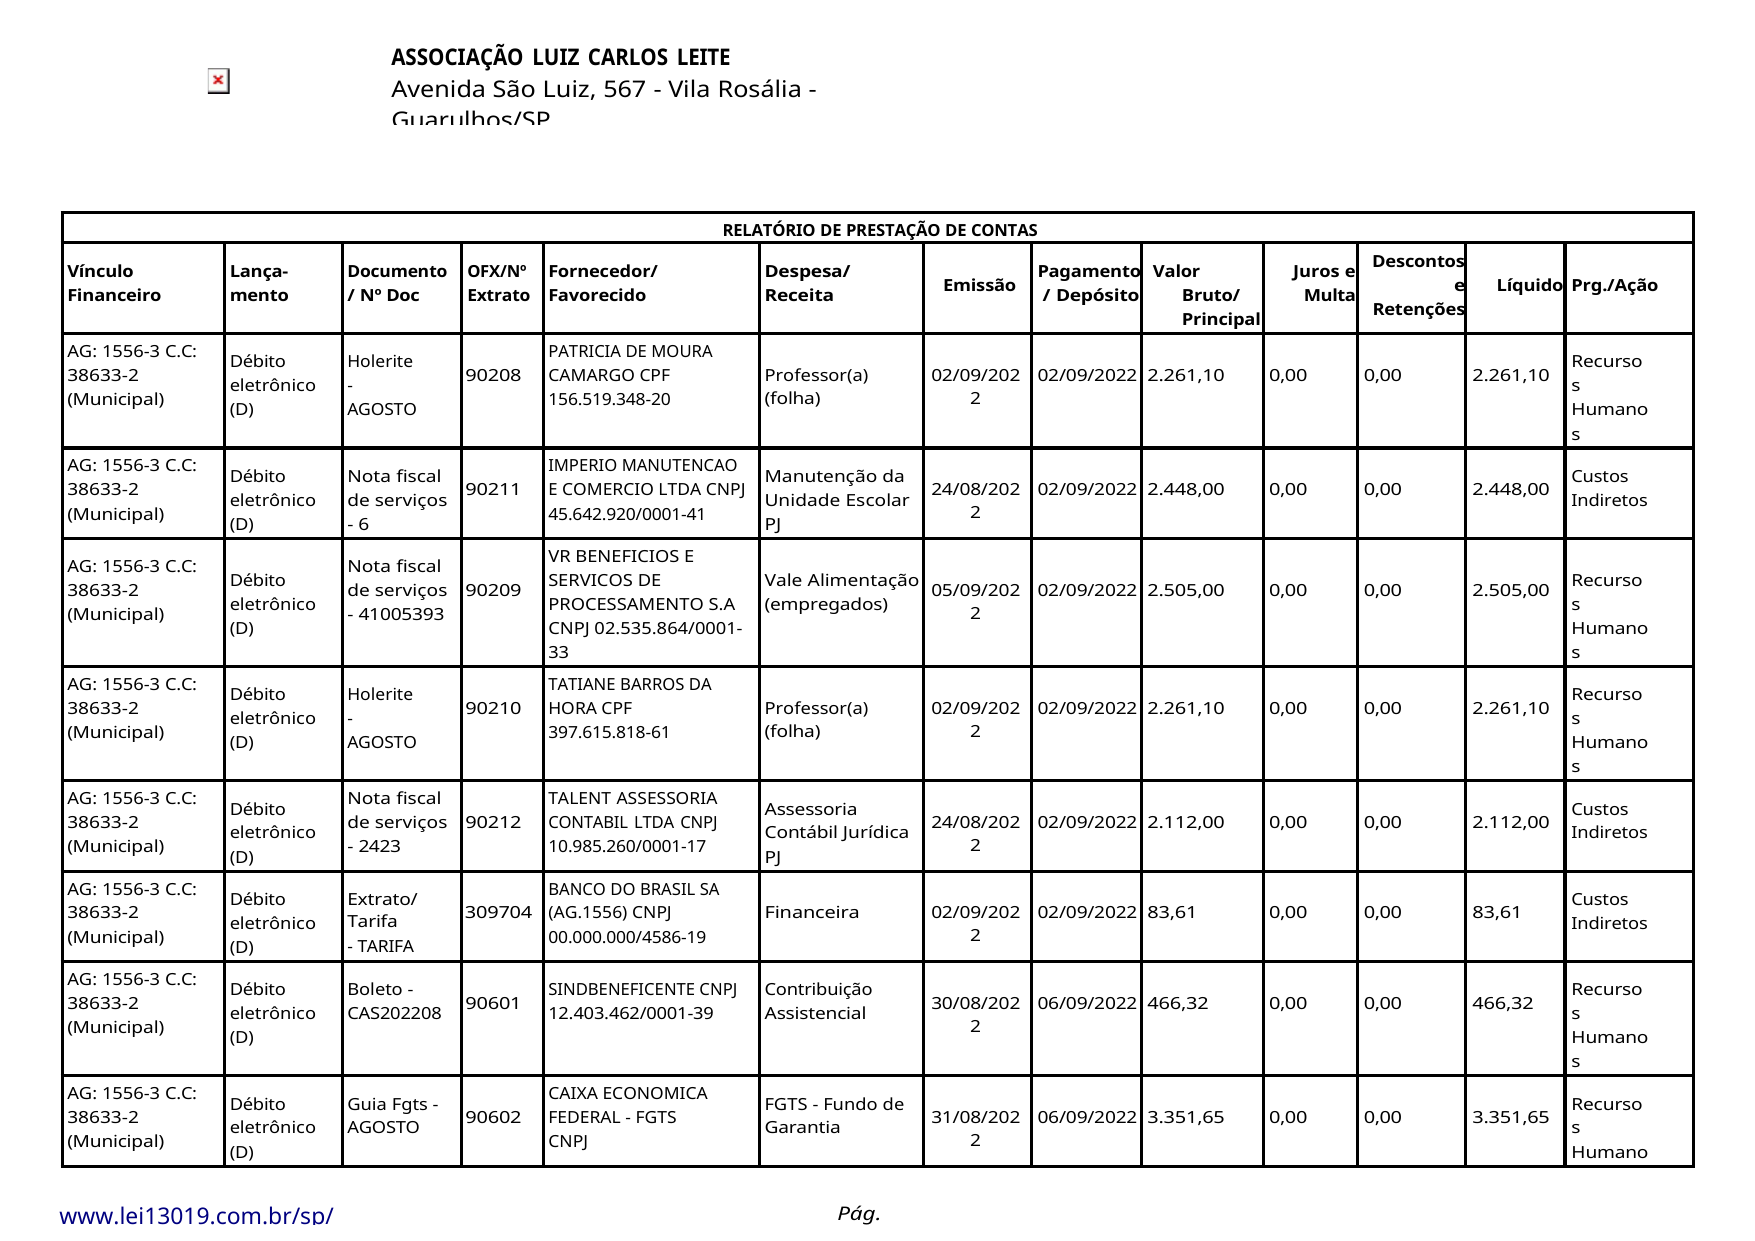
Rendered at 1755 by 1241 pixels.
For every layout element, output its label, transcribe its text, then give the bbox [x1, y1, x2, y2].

table_cell IMPERIO MANUTENCAO E COMERCIO LTDA CNPJ 45.642.920/0001-41 [545, 450, 758, 537]
table_cell Despesa/ Receita [761, 244, 922, 332]
table_cell Valor Bruto/ Principal [1143, 244, 1262, 332]
table_cell 0,00 [1359, 450, 1464, 537]
table_cell 2.448,00 [1143, 450, 1262, 537]
table_cell 0,00 [1265, 540, 1356, 665]
table_cell 02/09/2022 [925, 335, 1030, 446]
table_cell AG: 1556-3 C.C: 38633-2 (Municipal) [64, 668, 223, 779]
table_cell 02/09/2022 [1033, 335, 1140, 446]
table_cell 2.261,10 [1467, 335, 1563, 446]
table_cell 0,00 [1265, 782, 1356, 869]
table_cell Emissão [925, 244, 1030, 332]
table_cell CAIXA ECONOMICA FEDERAL - FGTS CNPJ [545, 1077, 758, 1164]
table_cell 2.261,10 [1143, 668, 1262, 779]
table_cell Custos Indiretos [1567, 873, 1692, 960]
table_cell Débito eletrônico (D) [226, 963, 341, 1074]
table_cell Assessoria Contábil Jurídica PJ [761, 782, 922, 869]
table_cell 90601 [463, 963, 542, 1074]
table_cell Descontos e Retenções [1359, 244, 1464, 332]
table_cell 83,61 [1143, 873, 1262, 960]
table_cell Débito eletrônico (D) [226, 450, 341, 537]
table_cell 02/09/2022 [1033, 668, 1140, 779]
table_cell 0,00 [1359, 963, 1464, 1074]
table_cell 0,00 [1359, 782, 1464, 869]
table_cell Débito eletrônico (D) [226, 873, 341, 960]
table_cell 30/08/2022 [925, 963, 1030, 1074]
table_cell Débito eletrônico (D) [226, 335, 341, 446]
table_cell 2.261,10 [1143, 335, 1262, 446]
table_cell 309704 [463, 873, 542, 960]
table_cell 02/09/2022 [925, 873, 1030, 960]
table_cell Recursos Humanos [1567, 668, 1692, 779]
table_cell Vínculo Financeiro [64, 244, 223, 332]
table_cell 06/09/2022 [1033, 963, 1140, 1074]
table_cell Financeira [761, 873, 922, 960]
table_cell Contribuição Assistencial [761, 963, 922, 1074]
table_cell Recursos Humanos [1567, 540, 1692, 665]
table_cell Recursos Humanos [1567, 335, 1692, 446]
table_cell AG: 1556-3 C.C: 38633-2 (Municipal) [64, 1077, 223, 1164]
table_cell BANCO DO BRASIL SA (AG.1556) CNPJ 00.000.000/4586-19 [545, 873, 758, 960]
table_cell FGTS - Fundo de Garantia [761, 1077, 922, 1164]
table_cell OFX/Nº Extrato [463, 244, 542, 332]
table_header RELATÓRIO DE PRESTAÇÃO DE CONTAS [64, 214, 1692, 241]
table_cell 2.261,10 [1467, 668, 1563, 779]
table_cell Boleto - CAS202208 [344, 963, 460, 1074]
table_cell 02/09/2022 [1033, 540, 1140, 665]
table_cell 90211 [463, 450, 542, 537]
table_cell 0,00 [1359, 335, 1464, 446]
table_cell Professor(a) (folha) [761, 335, 922, 446]
table_cell AG: 1556-3 C.C: 38633-2 (Municipal) [64, 873, 223, 960]
table_cell 02/09/2022 [1033, 782, 1140, 869]
table_cell 2.112,00 [1467, 782, 1563, 869]
table_cell Professor(a) (folha) [761, 668, 922, 779]
table_cell Juros e Multa [1265, 244, 1356, 332]
table_cell AG: 1556-3 C.C: 38633-2 (Municipal) [64, 963, 223, 1074]
table_cell Recursos Humano [1567, 1077, 1692, 1164]
table_cell 466,32 [1143, 963, 1262, 1074]
table_cell Custos Indiretos [1567, 450, 1692, 537]
table_cell 0,00 [1359, 873, 1464, 960]
table_cell Recursos Humanos [1567, 963, 1692, 1074]
table_cell 0,00 [1265, 668, 1356, 779]
table_cell Nota ﬁscal de serviços - 2423 [344, 782, 460, 869]
table_cell 02/09/2022 [1033, 450, 1140, 537]
table_cell Débito eletrônico (D) [226, 668, 341, 779]
table_cell 90212 [463, 782, 542, 869]
table_cell Prg./Ação [1567, 244, 1692, 332]
table_cell 0,00 [1265, 873, 1356, 960]
table_cell 90210 [463, 668, 542, 779]
table_cell 90208 [463, 335, 542, 446]
table_cell TATIANE BARROS DA HORA CPF 397.615.818-61 [545, 668, 758, 779]
table_cell 83,61 [1467, 873, 1563, 960]
table_cell Lança- mento [226, 244, 341, 332]
table_cell 0,00 [1359, 668, 1464, 779]
table_cell 2.505,00 [1467, 540, 1563, 665]
table_cell 3.351,65 [1467, 1077, 1563, 1164]
table_cell AG: 1556-3 C.C: 38633-2 (Municipal) [64, 782, 223, 869]
table_cell 0,00 [1359, 540, 1464, 665]
table_cell Manutenção da Unidade Escolar PJ [761, 450, 922, 537]
table_cell Débito eletrônico (D) [226, 540, 341, 665]
table_cell 2.505,00 [1143, 540, 1262, 665]
table_cell SINDBENEFICENTE CNPJ 12.403.462/0001-39 [545, 963, 758, 1074]
table_cell 02/09/2022 [1033, 873, 1140, 960]
table_cell Fornecedor/ Favorecido [545, 244, 758, 332]
table_cell PATRICIA DE MOURA CAMARGO CPF 156.519.348-20 [545, 335, 758, 446]
table_cell 0,00 [1265, 1077, 1356, 1164]
table_cell 06/09/2022 [1033, 1077, 1140, 1164]
table_cell 3.351,65 [1143, 1077, 1262, 1164]
table_cell Pagamento / Depósito [1033, 244, 1140, 332]
table_cell 0,00 [1359, 1077, 1464, 1164]
table_cell VR BENEFICIOS E SERVICOS DE PROCESSAMENTO S.A CNPJ 02.535.864/0001-33 [545, 540, 758, 665]
table_cell Débito eletrônico (D) [226, 782, 341, 869]
table_cell Holerite - AGOSTO [344, 668, 460, 779]
table_cell AG: 1556-3 C.C: 38633-2 (Municipal) [64, 335, 223, 446]
table_cell Documento / Nº Doc [344, 244, 460, 332]
table_cell Nota ﬁscal de serviços - 6 [344, 450, 460, 537]
table_cell 05/09/2022 [925, 540, 1030, 665]
table_cell Holerite - AGOSTO [344, 335, 460, 446]
table_cell Custos Indiretos [1567, 782, 1692, 869]
table_cell 90602 [463, 1077, 542, 1164]
table_cell 24/08/2022 [925, 782, 1030, 869]
table_cell 24/08/2022 [925, 450, 1030, 537]
table_cell TALENT ASSESSORIA CONTABIL LTDA CNPJ 10.985.260/0001-17 [545, 782, 758, 869]
table_cell 90209 [463, 540, 542, 665]
table_cell 0,00 [1265, 450, 1356, 537]
table_cell Guia Fgts - AGOSTO [344, 1077, 460, 1164]
table_cell 2.448,00 [1467, 450, 1563, 537]
table_cell Extrato/Tarifa - TARIFA [344, 873, 460, 960]
table_cell 2.112,00 [1143, 782, 1262, 869]
table_cell AG: 1556-3 C.C: 38633-2 (Municipal) [64, 450, 223, 537]
table_cell AG: 1556-3 C.C: 38633-2 (Municipal) [64, 540, 223, 665]
table_cell 0,00 [1265, 963, 1356, 1074]
table_cell 466,32 [1467, 963, 1563, 1074]
table_cell Nota ﬁscal de serviços - 41005393 [344, 540, 460, 665]
table_cell 31/08/2022 [925, 1077, 1030, 1164]
table_cell Líquido [1467, 244, 1563, 332]
table_cell Débito eletrônico (D) [226, 1077, 341, 1164]
table_cell Vale Alimentação (empregados) [761, 540, 922, 665]
table_cell 02/09/2022 [925, 668, 1030, 779]
table_cell 0,00 [1265, 335, 1356, 446]
